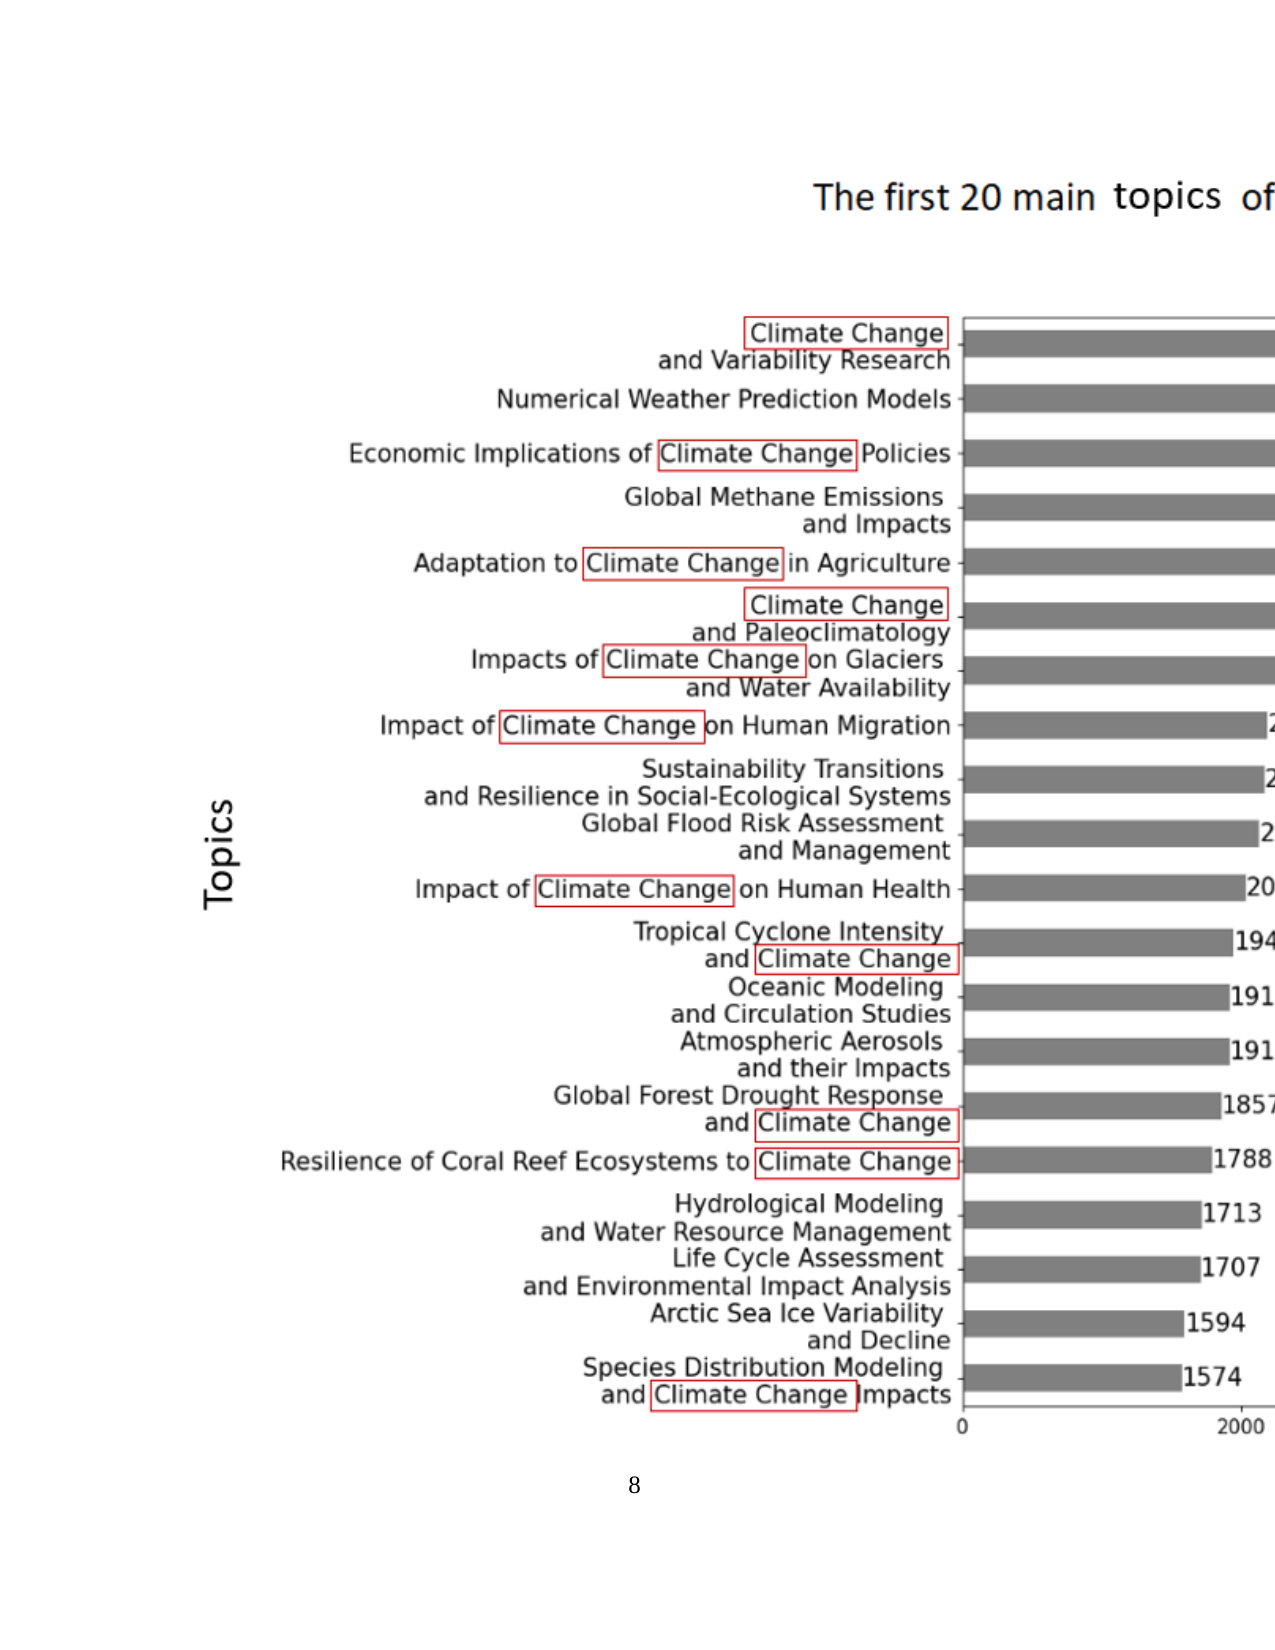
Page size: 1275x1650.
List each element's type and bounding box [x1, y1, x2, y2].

picture [150, 150, 1275, 1441]
